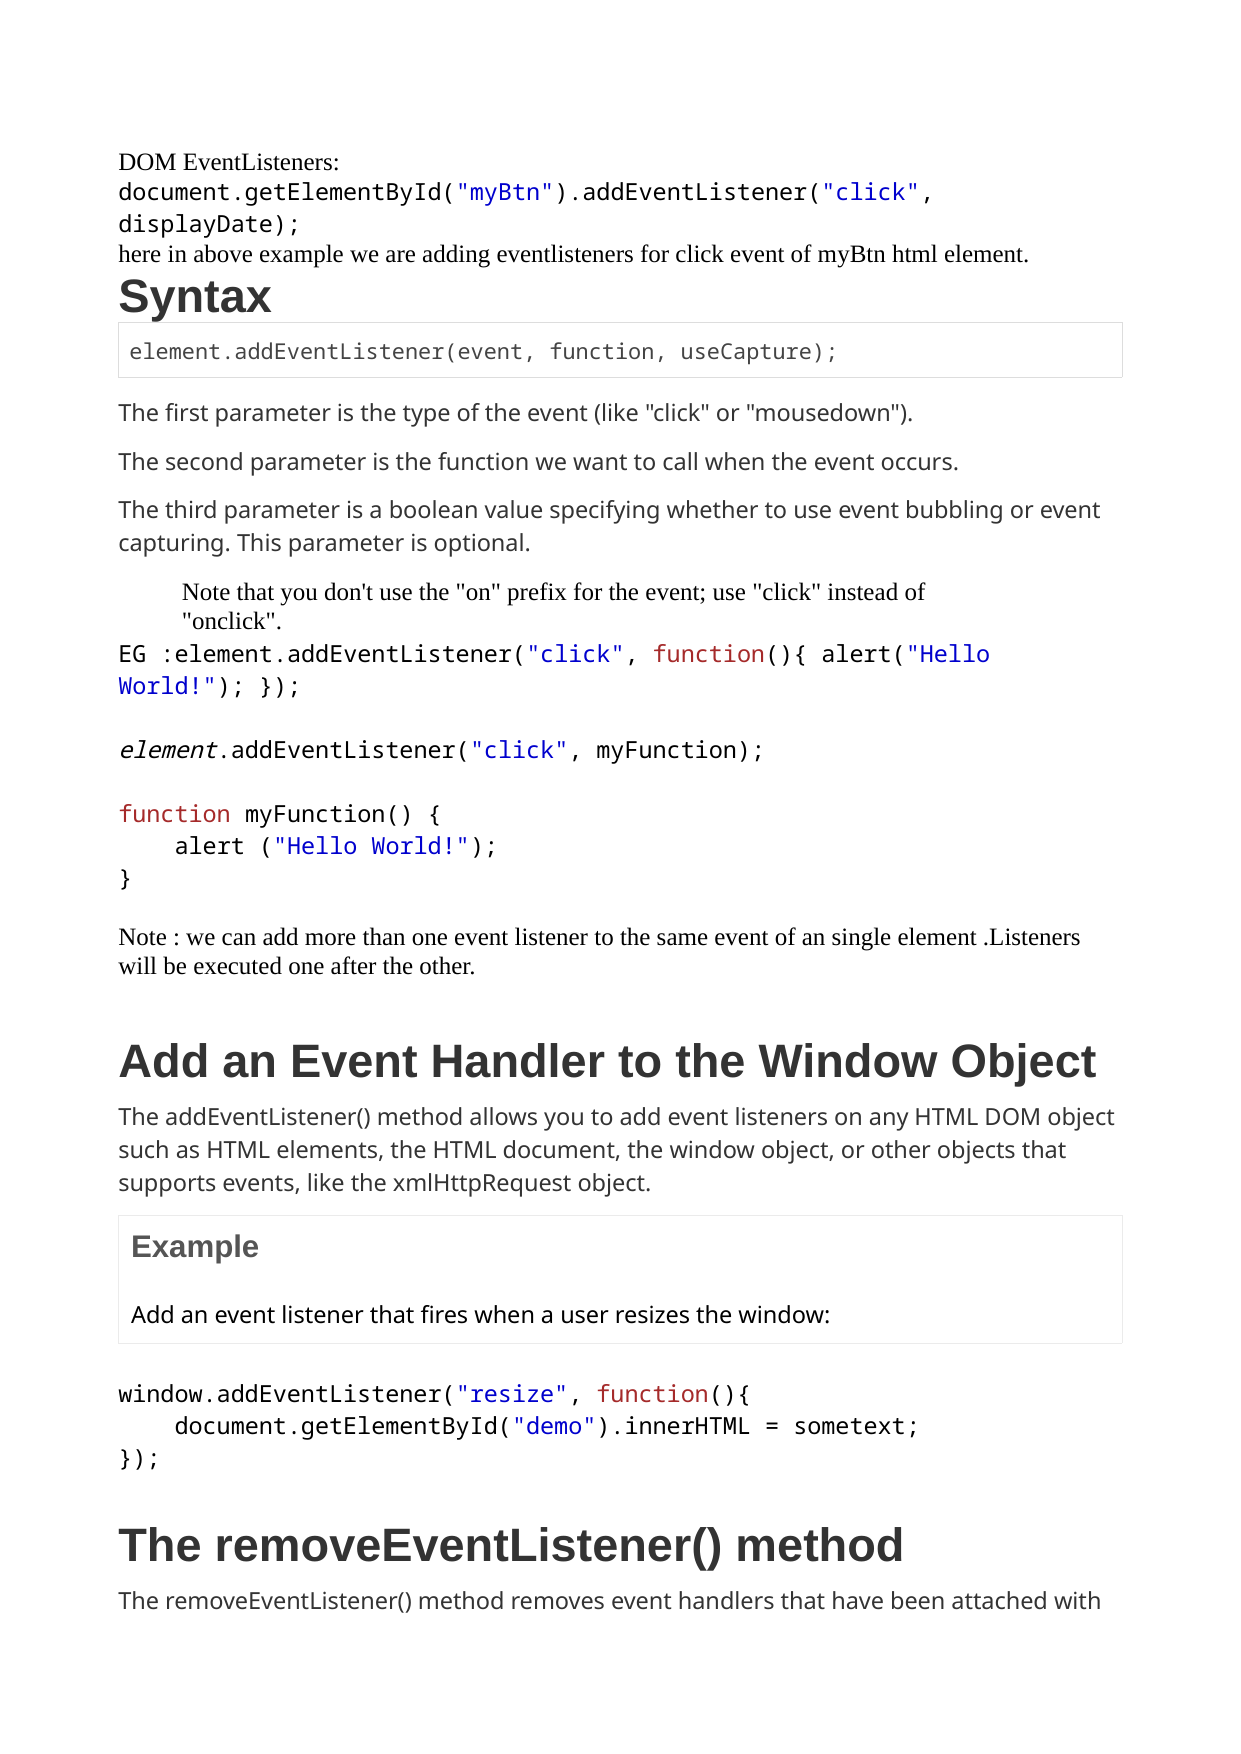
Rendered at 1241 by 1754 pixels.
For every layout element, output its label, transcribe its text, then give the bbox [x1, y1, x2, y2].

text The first parameter is the type of the event (like "click" or "mousedown"). [118, 396, 1122, 429]
text The addEventListener() method allows you to add event listeners on any HTML DOM object such as HTML elements, the HTML document, the window object, or other objects that supports events, like the xmlHttpRequest object. [118, 1100, 1122, 1198]
subtitle Syntax [118, 268, 1122, 322]
text The third parameter is a boolean value specifying whether to use event bubbling or event capturing. This parameter is optional. [118, 493, 1122, 558]
table_header [118, 574, 179, 637]
text The second parameter is the function we want to call when the event occurs. [118, 444, 1122, 477]
text window.addEventListener("resize", function(){ document.getElementById("demo").innerHTML = sometext; }); [118, 1378, 1122, 1473]
text Add an event listener that fires when a user resizes the window: [119, 1286, 1122, 1343]
subtitle Add an Event Handler to the Window Object [118, 1033, 1122, 1087]
text document.getElementById("myBtn").addEventListener("click", displayDate); [118, 176, 1122, 239]
text here in above example we are adding eventlisteners for click event of myBtn html element. [118, 239, 1122, 268]
text element.addEventListener(event, function, useCapture); [119, 323, 1122, 377]
subtitle The removeEventListener() method [118, 1517, 1122, 1571]
text The removeEventListener() method removes event handlers that have been attached with [118, 1584, 1122, 1617]
text DOM EventListeners: [118, 118, 1122, 176]
text element.addEventListener("click", myFunction); function myFunction() { alert ("Hello World!"); } [118, 733, 1122, 893]
text EG :element.addEventListener("click", function(){ alert("Hello World!"); }); [118, 637, 1122, 701]
subtitle Example [119, 1216, 1122, 1264]
table_header Note that you don't use the "on" prefix for the event; use "click" instead of "onclick". [179, 574, 1024, 637]
text Note : we can add more than one event listener to the same event of an single element .Listeners will be executed one after the other. [118, 893, 1122, 979]
